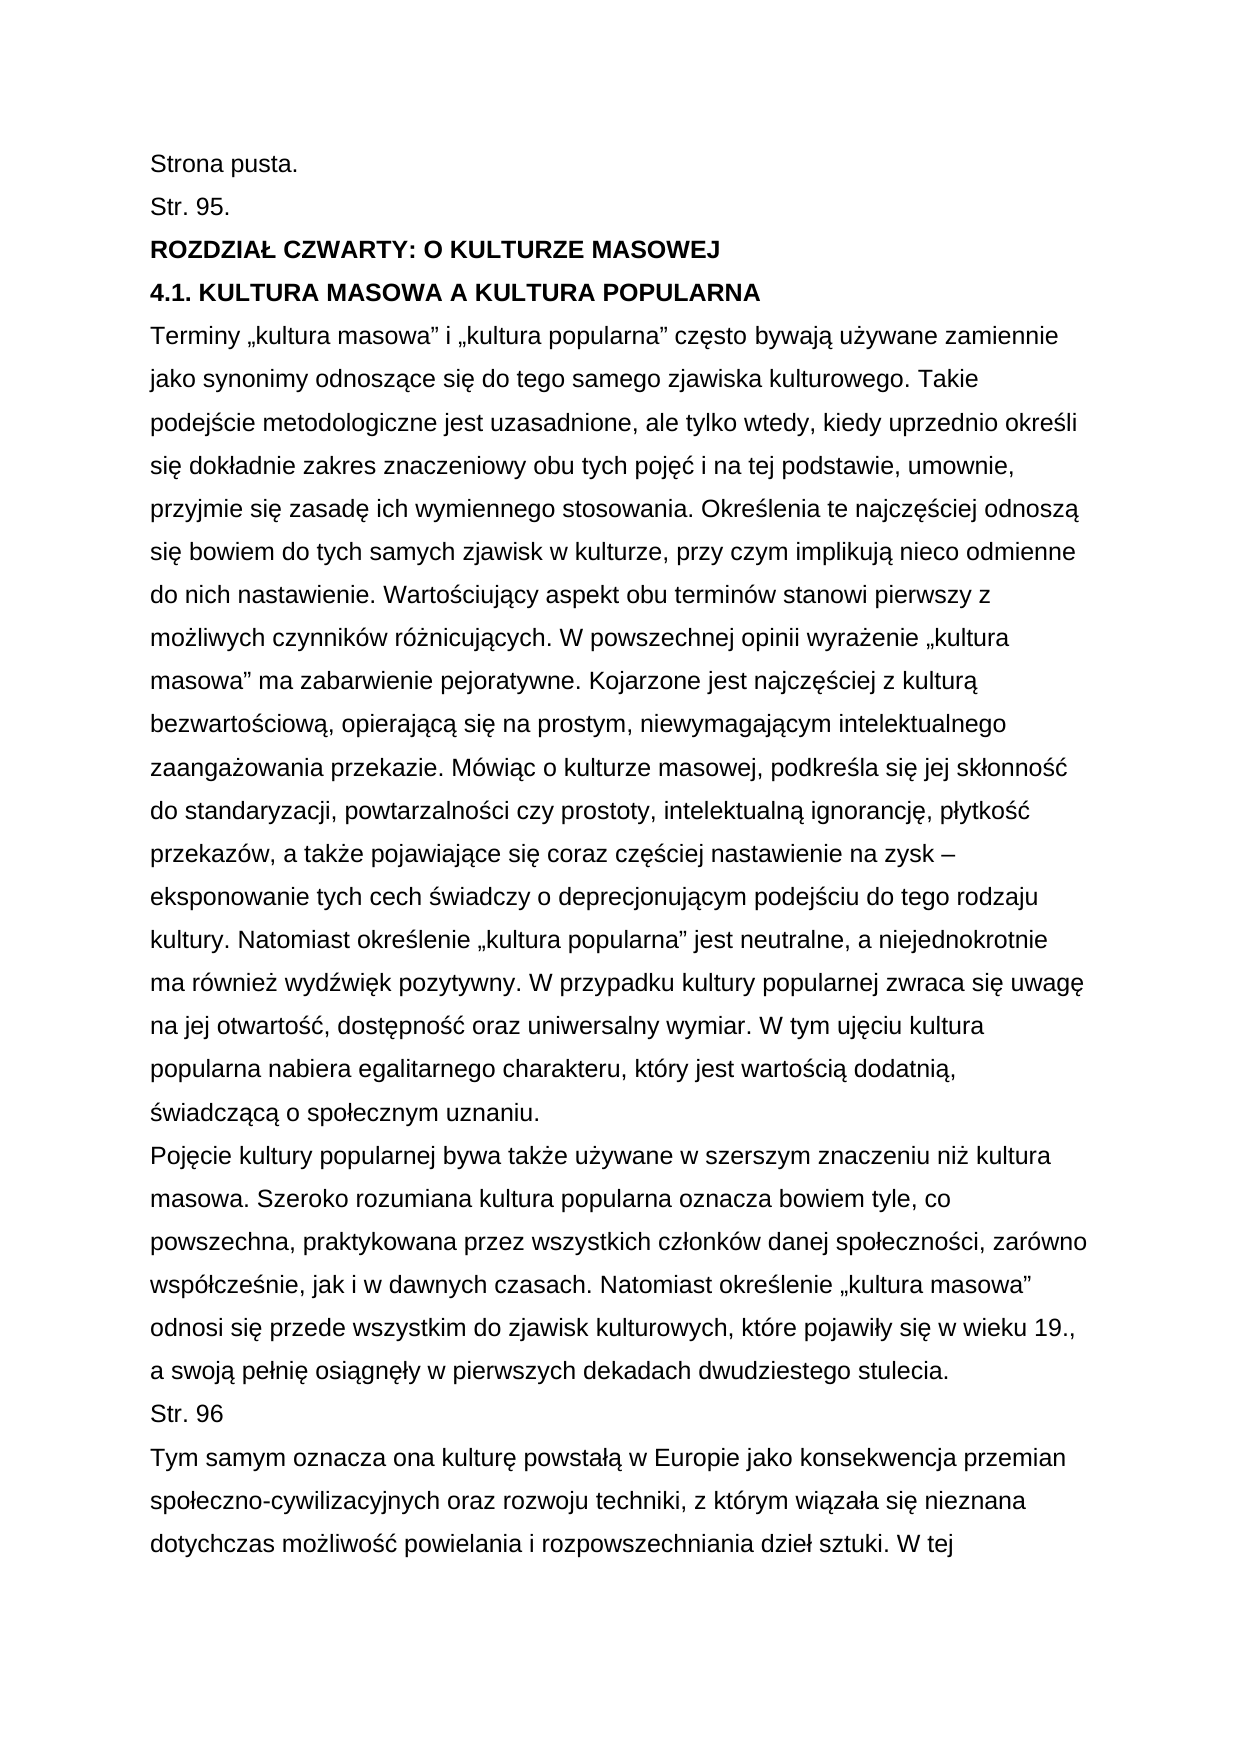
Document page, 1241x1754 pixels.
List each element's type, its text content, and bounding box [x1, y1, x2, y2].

subtitle 4.1. KULTURA MASOWA A KULTURA POPULARNA [150, 278, 1090, 307]
text Tym samym oznacza ona kulturę powstałą w Europie jako konsekwencja przemian społeczno-cywilizacyjnych oraz rozwoju techniki, z którym wiązała się nieznana dotychczas możliwość powielania i rozpowszechniania dzieł sztuki. W tej [150, 1443, 1090, 1558]
text Str. 95. [150, 192, 1090, 221]
subtitle ROZDZIAŁ CZWARTY: O KULTURZE MASOWEJ [150, 235, 1090, 264]
text Pojęcie kultury popularnej bywa także używane w szerszym znaczeniu niż kultura masowa. Szeroko rozumiana kultura popularna oznacza bowiem tyle, co powszechna, praktykowana przez wszystkich członków danej społeczności, zarówno współcześnie, jak i w dawnych czasach. Natomiast określenie „kultura masowa” odnosi się przede wszystkim do zjawisk kulturowych, które pojawiły się w wieku 19., a swoją pełnię osiągnęły w pierwszych dekadach dwudziestego stulecia. [150, 1141, 1090, 1385]
text Terminy „kultura masowa” i „kultura popularna” często bywają używane zamiennie jako synonimy odnoszące się do tego samego zjawiska kulturowego. Takie podejście metodologiczne jest uzasadnione, ale tylko wtedy, kiedy uprzednio określi się dokładnie zakres znaczeniowy obu tych pojęć i na tej podstawie, umownie, przyjmie się zasadę ich wymiennego stosowania. Określenia te najczęściej odnoszą się bowiem do tych samych zjawisk w kulturze, przy czym implikują nieco odmienne do nich nastawienie. Wartościujący aspekt obu terminów stanowi pierwszy z możliwych czynników różnicujących. W powszechnej opinii wyrażenie „kultura masowa” ma zabarwienie pejoratywne. Kojarzone jest najczęściej z kulturą bezwartościową, opierającą się na prostym, niewymagającym intelektualnego zaangażowania przekazie. Mówiąc o kulturze masowej, podkreśla się jej skłonność do standaryzacji, powtarzalności czy prostoty, intelektualną ignorancję, płytkość przekazów, a także pojawiające się coraz częściej nastawienie na zysk – eksponowanie tych cech świadczy o deprecjonującym podejściu do tego rodzaju kultury. Natomiast określenie „kultura popularna” jest neutralne, a niejednokrotnie ma również wydźwięk pozytywny. W przypadku kultury popularnej zwraca się uwagę na jej otwartość, dostępność oraz uniwersalny wymiar. W tym ujęciu kultura popularna nabiera egalitarnego charakteru, który jest wartością dodatnią, świadczącą o społecznym uznaniu. [150, 321, 1090, 1126]
text Str. 96 [150, 1399, 1090, 1428]
text Strona pusta. [150, 149, 1090, 178]
